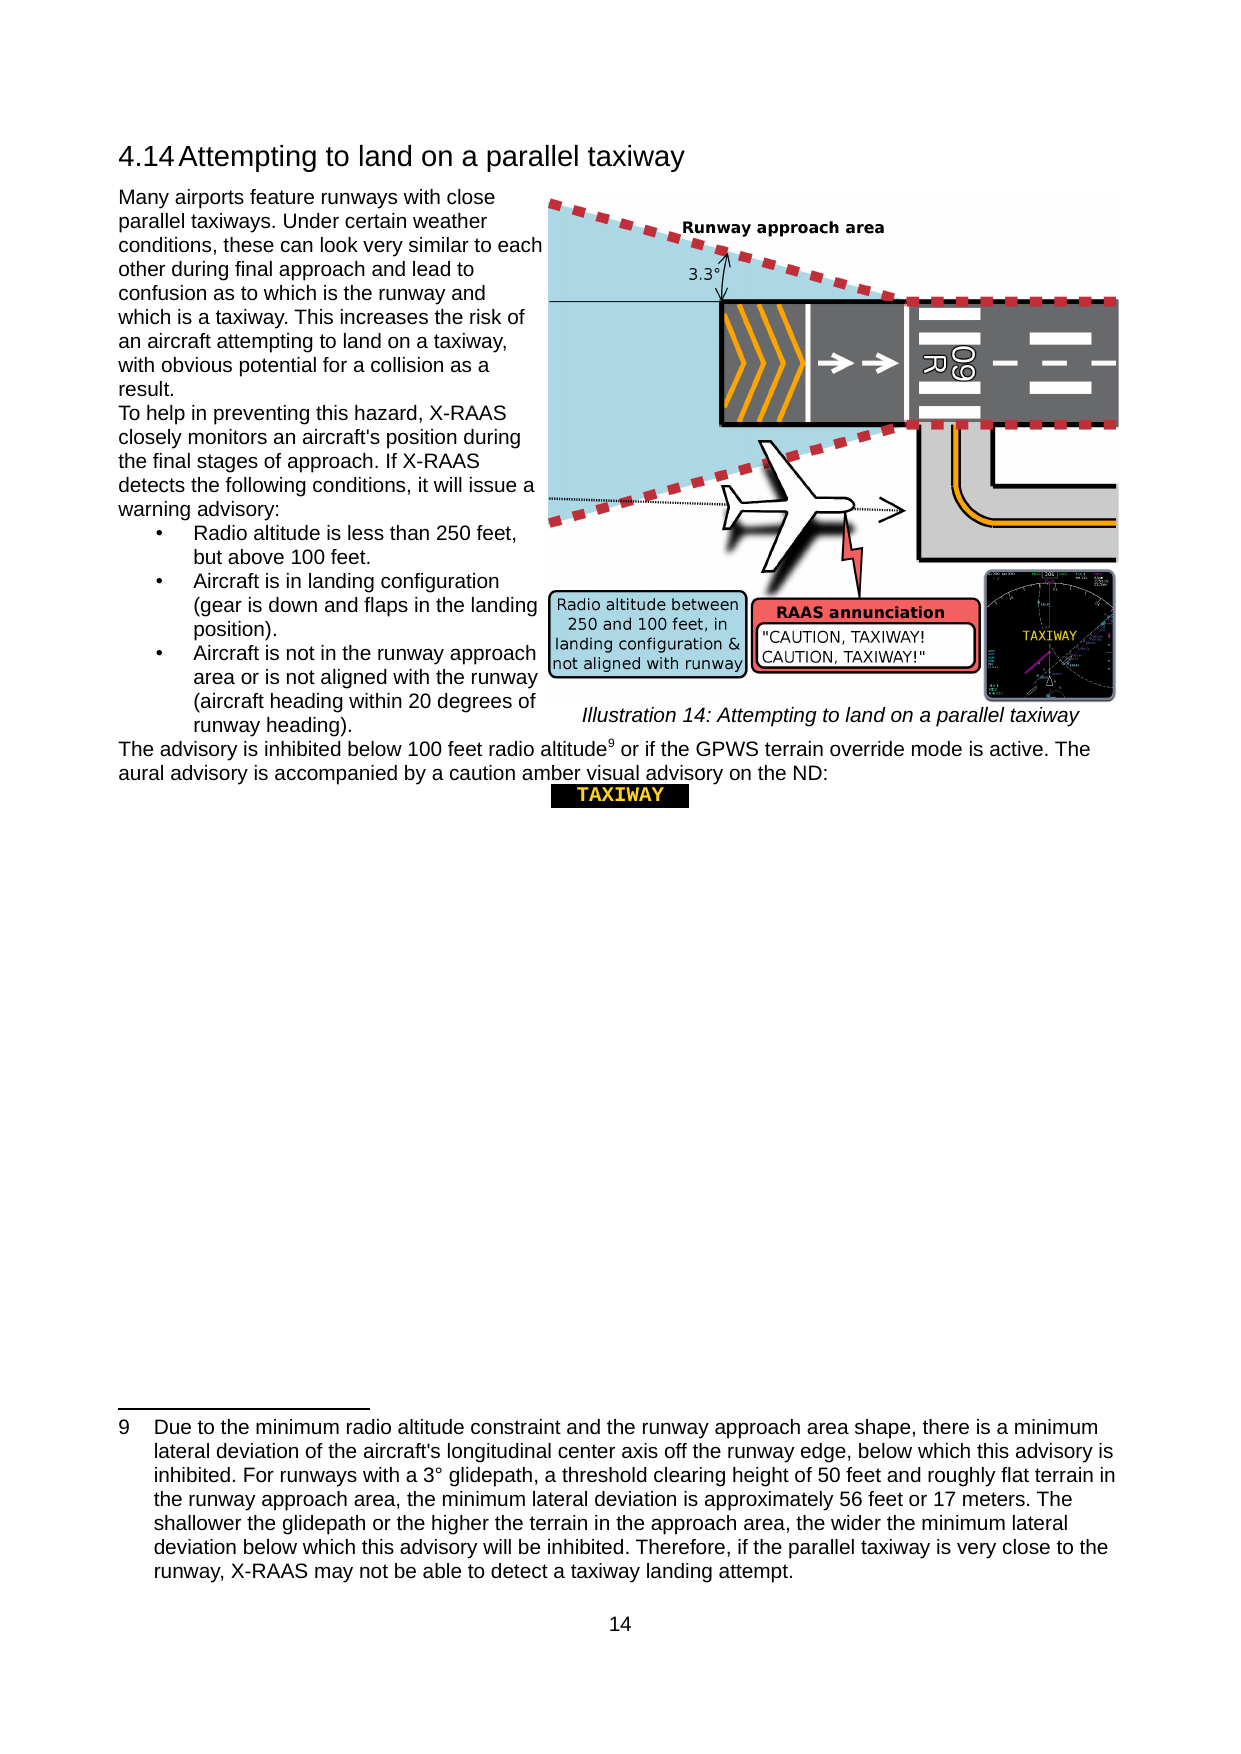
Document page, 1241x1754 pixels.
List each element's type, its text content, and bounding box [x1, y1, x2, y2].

text Due to the minimum radio altitude constraint and the runway approach area shape, there is a minimum lateral deviation of the aircraft's longitudinal center axis off the runway edge, below which this advisory is inhibited. For runways with a 3° glidepath, a threshold clearing height of 50 feet and roughly flat terrain in the runway approach area, the minimum lateral deviation is approximately 56 feet or 17 meters. The shallower the glidepath or the higher the terrain in the approach area, the wider the minimum lateral deviation below which this advisory will be inhibited. Therefore, if the parallel taxiway is very close to the runway, X-RAAS may not be able to detect a taxiway landing attempt. [118, 1415, 1122, 1582]
text The advisory is inhibited below 100 feet radio altitude or if the GPWS terrain override mode is active. The aural advisory is accompanied by a caution amber visual advisory on the ND: [118, 736, 1122, 784]
list Radio altitude is less than 250 feet, but above 100 feet. [156, 520, 543, 568]
text TAXIWAY [118, 784, 1122, 808]
subtitle Attempting to land on a parallel taxiway [118, 139, 1122, 172]
text Illustration 14: Attempting to land on a parallel taxiway [544, 703, 1119, 726]
picture [543, 197, 1120, 703]
list Aircraft is not in the runway approach area or is not aligned with the runway (aircraft heading within 20 degrees of runway heading). [156, 640, 1122, 736]
list Aircraft is in landing configuration (gear is down and flaps in the landing position). [156, 568, 543, 640]
text To help in preventing this hazard, X-RAAS closely monitors an aircraft's position during the final stages of approach. If X-RAAS detects the following conditions, it will issue a warning advisory: [118, 401, 543, 520]
text Many airports feature runways with close parallel taxiways. Under certain weather conditions, these can look very similar to each other during final approach and lead to confusion as to which is the runway and which is a taxiway. This increases the risk of an aircraft attempting to land on a taxiway, with obvious potential for a collision as a result. [118, 185, 1122, 401]
